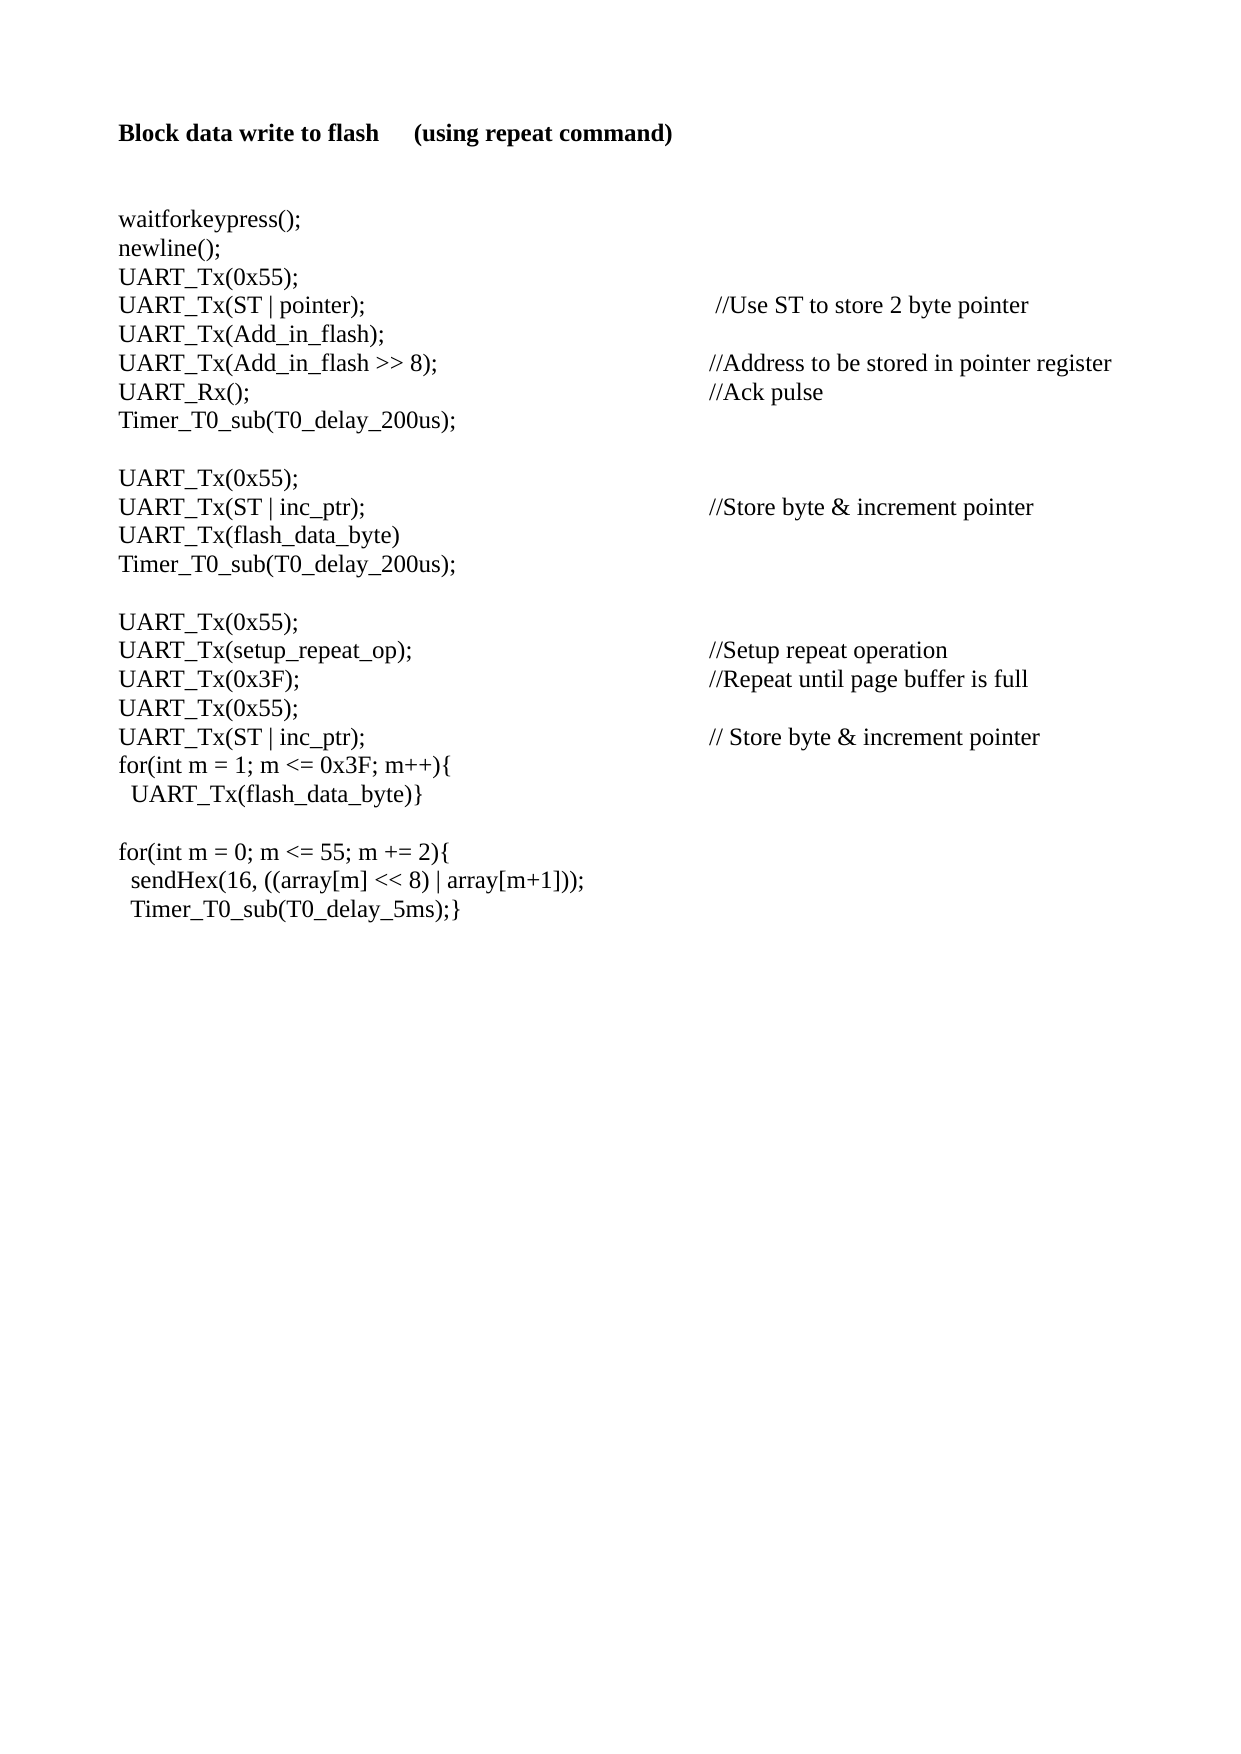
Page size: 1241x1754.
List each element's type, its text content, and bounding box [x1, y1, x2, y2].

text Timer_T0_sub(T0_delay_5ms);} [118, 894, 1122, 923]
text UART_Tx(ST | pointer); //Use ST to store 2 byte pointer [118, 291, 1122, 319]
text UART_Tx(0x55); [118, 262, 1122, 291]
text UART_Tx(flash_data_byte) [118, 521, 1122, 549]
text UART_Tx(0x55); [118, 607, 1122, 636]
text Block data write to flash (using repeat command) [118, 118, 1122, 147]
text waitforkeypress(); [118, 204, 1122, 233]
text UART_Tx(setup_repeat_op); //Setup repeat operation [118, 636, 1122, 664]
text UART_Tx(flash_data_byte)} [118, 779, 1122, 808]
text UART_Tx(0x55); [118, 693, 1122, 722]
text UART_Tx(Add_in_flash); [118, 319, 1122, 348]
text UART_Tx(ST | inc_ptr); // Store byte & increment pointer [118, 722, 1122, 751]
text Timer_T0_sub(T0_delay_200us); [118, 406, 1122, 434]
text UART_Tx(0x55); [118, 463, 1122, 492]
text UART_Tx(0x3F); //Repeat until page buffer is full [118, 664, 1122, 693]
text Timer_T0_sub(T0_delay_200us); [118, 549, 1122, 578]
text for(int m = 1; m <= 0x3F; m++){ [118, 751, 1122, 779]
text for(int m = 0; m <= 55; m += 2){ [118, 837, 1122, 866]
text UART_Tx(Add_in_flash >> 8); //Address to be stored in pointer register [118, 348, 1122, 377]
text UART_Rx(); //Ack pulse [118, 377, 1122, 406]
text newline(); [118, 233, 1122, 262]
text UART_Tx(ST | inc_ptr); //Store byte & increment pointer [118, 492, 1122, 521]
text sendHex(16, ((array[m] << 8) | array[m+1])); [118, 866, 1122, 894]
